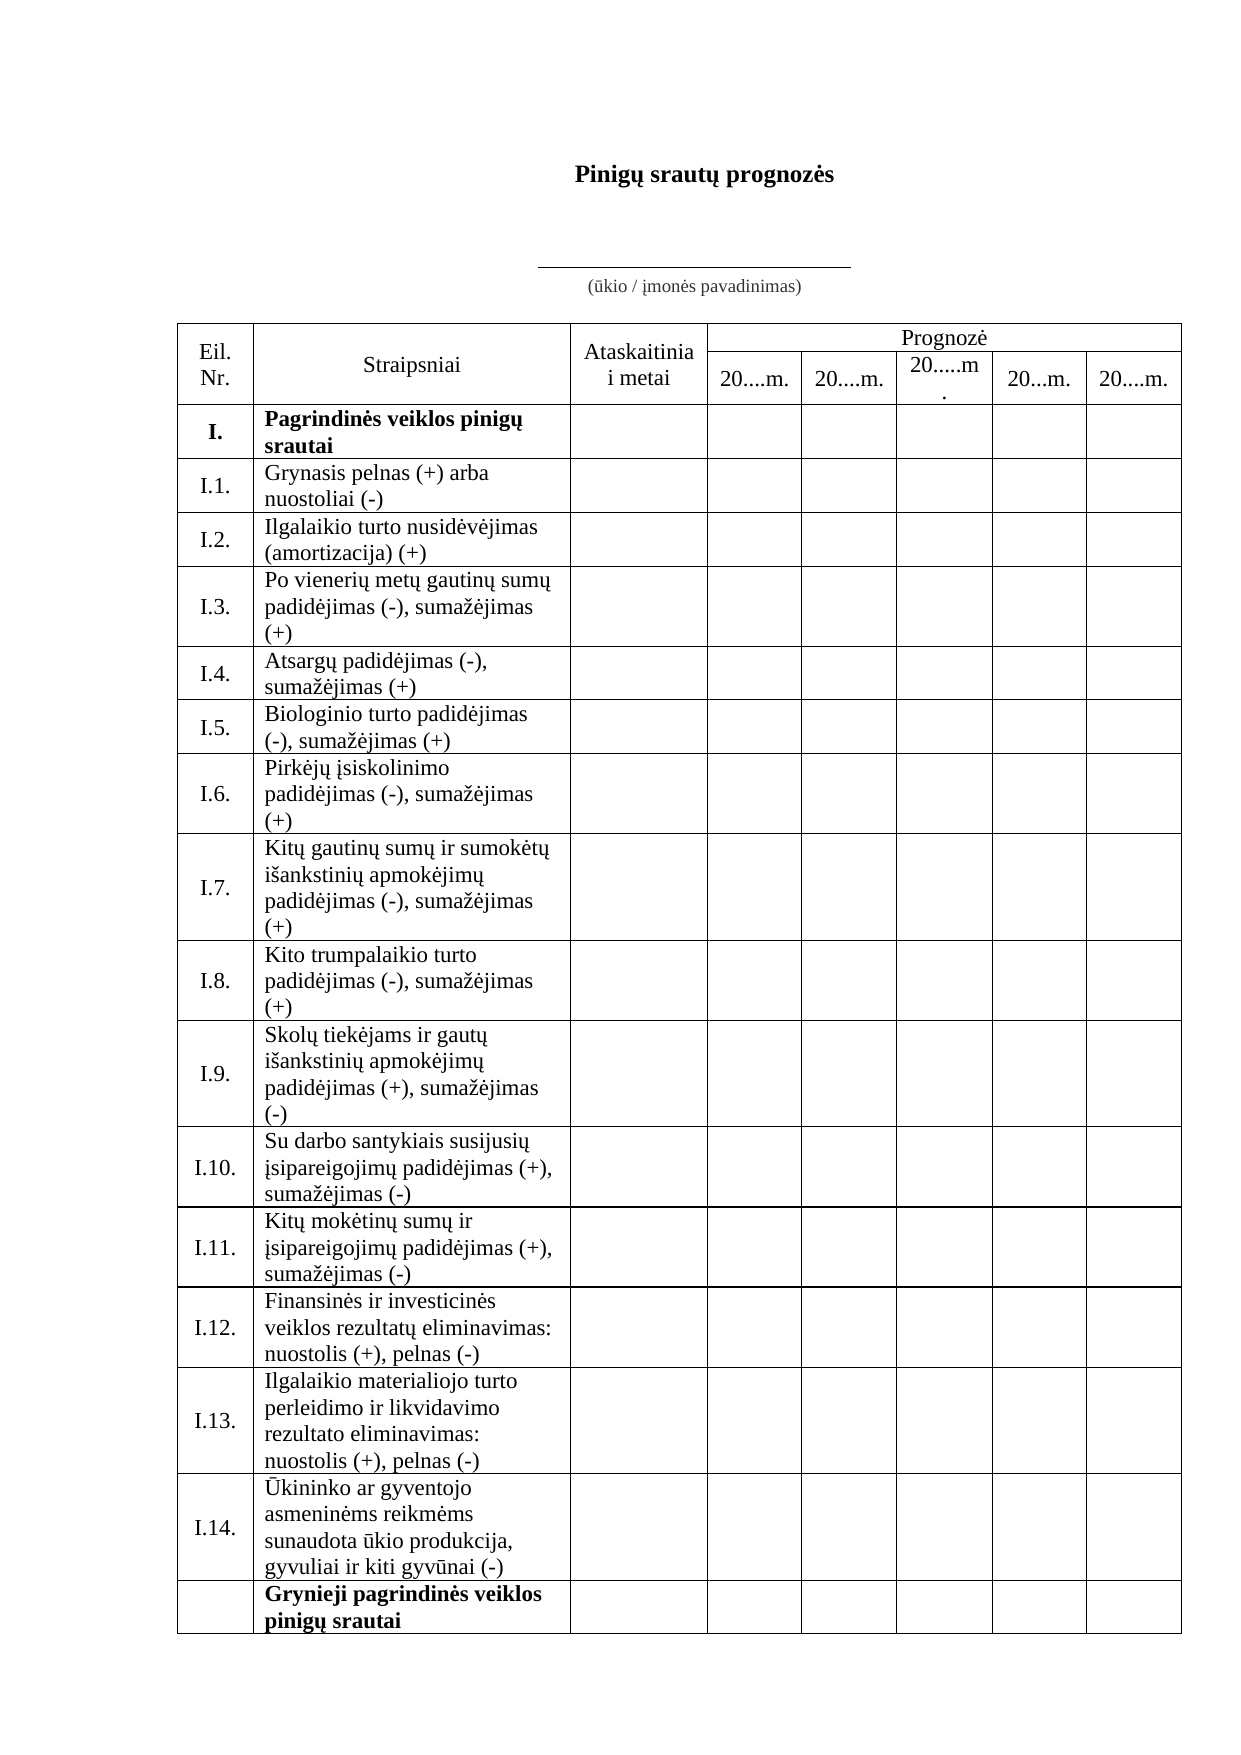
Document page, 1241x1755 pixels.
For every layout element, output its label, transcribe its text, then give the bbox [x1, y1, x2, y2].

table_header Pinigų srautų prognozės [321, 130, 1088, 187]
table_cell [897, 834, 992, 940]
table_cell I.3. [178, 567, 253, 646]
table_cell [802, 941, 896, 1020]
table_cell [897, 1208, 992, 1286]
table_cell [321, 238, 368, 267]
table_cell [538, 213, 562, 238]
table_cell [571, 1127, 707, 1206]
table_cell Grynasis pelnas (+) arba nuostoliai (-) [254, 459, 570, 512]
table_cell [453, 267, 496, 297]
table_cell [1087, 1474, 1181, 1579]
table_cell Atsargų padidėjimas (-), sumažėjimas (+) [254, 647, 570, 699]
table_header Straipsniai [254, 324, 570, 404]
table_cell [993, 834, 1086, 940]
table_cell 20....m. [802, 352, 896, 404]
table_cell Kito trumpalaikio turto padidėjimas (-), sumažėjimas (+) [254, 941, 570, 1020]
table_cell I.1. [178, 459, 253, 512]
table_cell [993, 1368, 1086, 1473]
table_cell [897, 700, 992, 753]
table_cell [802, 513, 896, 566]
table_cell [708, 754, 801, 833]
table_cell [571, 1368, 707, 1473]
table_cell Biologinio turto padidėjimas (-), sumažėjimas (+) [254, 700, 570, 753]
table_cell [411, 267, 453, 297]
table_cell [706, 213, 786, 238]
table_cell [453, 213, 496, 238]
table_cell 20...m. [993, 352, 1086, 404]
table_cell I.4. [178, 647, 253, 699]
table_cell I.13. [178, 1368, 253, 1473]
table_cell [851, 267, 1088, 297]
table_cell [1087, 834, 1181, 940]
table_header Eil. Nr. [178, 324, 253, 404]
table_cell Po vienerių metų gautinų sumų padidėjimas (-), sumažėjimas (+) [254, 567, 570, 646]
table_cell [897, 1474, 992, 1579]
table_cell [993, 700, 1086, 753]
table_cell I.10. [178, 1127, 253, 1206]
table_cell [571, 513, 707, 566]
table_cell I.2. [178, 513, 253, 566]
table_cell [993, 1208, 1086, 1286]
table_cell I.14. [178, 1474, 253, 1579]
table_cell 20....m. [708, 352, 801, 404]
table_header Ataskaitiniai metai [571, 324, 707, 404]
table_cell [993, 1127, 1086, 1206]
table_cell [708, 700, 801, 753]
table_cell [411, 213, 453, 238]
table_cell [897, 941, 992, 1020]
table_cell [708, 1581, 801, 1633]
table_cell I.6. [178, 754, 253, 833]
table_cell [708, 1368, 801, 1473]
table_cell [802, 700, 896, 753]
table_cell [897, 567, 992, 646]
table_cell [1087, 1021, 1181, 1126]
table_cell [993, 1288, 1086, 1367]
table_cell [851, 213, 1088, 238]
table_cell Ūkininko ar gyventojo asmeninėms reikmėms sunaudota ūkio produkcija, gyvuliai ir kiti gyvūnai (-) [254, 1474, 570, 1579]
table_cell Skolų tiekėjams ir gautų išankstinių apmokėjimų padidėjimas (+), sumažėjimas (-) [254, 1021, 570, 1126]
table_cell [708, 1474, 801, 1579]
table_cell [897, 1581, 992, 1633]
table_cell [571, 834, 707, 940]
table_cell [786, 213, 851, 238]
table_header Prognozė [708, 324, 1181, 351]
table_cell [708, 405, 801, 458]
table_cell [802, 567, 896, 646]
table_cell [571, 700, 707, 753]
table_cell Grynieji pagrindinės veiklos pinigų srautai [254, 1581, 570, 1633]
table_cell [1087, 459, 1181, 512]
table_cell [897, 405, 992, 458]
table_cell [897, 1021, 992, 1126]
table_cell [1087, 1127, 1181, 1206]
table_cell [571, 1208, 707, 1286]
table_cell [1087, 513, 1181, 566]
table_cell I.7. [178, 834, 253, 940]
table_cell [802, 405, 896, 458]
table_cell [708, 513, 801, 566]
table_cell [1087, 1208, 1181, 1286]
table_cell [802, 1474, 896, 1579]
table_cell [571, 941, 707, 1020]
table_cell 20....m. [1087, 352, 1181, 404]
table_cell [1087, 1581, 1181, 1633]
table_cell [571, 1581, 707, 1633]
table_cell [708, 1288, 801, 1367]
table_cell [897, 459, 992, 512]
table_cell [897, 647, 992, 699]
table_cell [993, 1581, 1086, 1633]
table_cell Ilgalaikio materialiojo turto perleidimo ir likvidavimo rezultato eliminavimas: nuostolis (+), pelnas (-) [254, 1368, 570, 1473]
table_cell 20.....m. [897, 352, 992, 404]
table_cell [802, 834, 896, 940]
table_cell [369, 213, 411, 238]
table_cell [993, 513, 1086, 566]
table_cell [411, 238, 453, 267]
table_cell [1087, 754, 1181, 833]
table_cell [369, 267, 411, 297]
table_cell [1087, 1368, 1181, 1473]
table_cell [496, 238, 538, 267]
table_cell [993, 567, 1086, 646]
table_cell [708, 647, 801, 699]
table_cell [802, 754, 896, 833]
table_cell [993, 405, 1086, 458]
table_cell [571, 754, 707, 833]
table_cell I.5. [178, 700, 253, 753]
table_cell [1087, 647, 1181, 699]
table_cell [571, 405, 707, 458]
table_cell [496, 213, 538, 238]
table_cell [571, 647, 707, 699]
table_cell [571, 567, 707, 646]
table_cell [708, 459, 801, 512]
table_cell [897, 1288, 992, 1367]
table_cell [708, 1208, 801, 1286]
table_cell I. [178, 405, 253, 458]
table_cell [496, 267, 538, 297]
table_cell [538, 238, 851, 267]
table_cell [178, 1581, 253, 1633]
table_cell [993, 941, 1086, 1020]
table_cell [897, 1368, 992, 1473]
table_cell [634, 213, 706, 238]
table_cell [708, 1021, 801, 1126]
table_cell Pagrindinės veiklos pinigų srautai [254, 405, 570, 458]
table_cell [897, 1127, 992, 1206]
table_cell [1087, 1288, 1181, 1367]
table_cell Finansinės ir investicinės veiklos rezultatų eliminavimas: nuostolis (+), pelnas (-) [254, 1288, 570, 1367]
table_cell I.12. [178, 1288, 253, 1367]
table_cell [993, 647, 1086, 699]
table_cell Ilgalaikio turto nusidėvėjimas (amortizacija) (+) [254, 513, 570, 566]
table_cell [321, 213, 368, 238]
table_cell Pirkėjų įsiskolinimo padidėjimas (-), sumažėjimas (+) [254, 754, 570, 833]
table_cell [369, 238, 411, 267]
table_cell [802, 647, 896, 699]
table_cell [802, 1208, 896, 1286]
table_cell Su darbo santykiais susijusių įsipareigojimų padidėjimas (+), sumažėjimas (-) [254, 1127, 570, 1206]
table_cell [708, 834, 801, 940]
table_cell [571, 1288, 707, 1367]
table_cell [897, 513, 992, 566]
table_cell [708, 567, 801, 646]
table_cell [1087, 700, 1181, 753]
table_cell [851, 238, 1088, 267]
table_cell [802, 459, 896, 512]
table_cell [802, 1368, 896, 1473]
table_cell [453, 238, 496, 267]
table_cell [993, 1474, 1086, 1579]
table_cell I.9. [178, 1021, 253, 1126]
table_cell [571, 1474, 707, 1579]
table_cell I.8. [178, 941, 253, 1020]
table_cell [610, 213, 634, 238]
table_cell Kitų gautinų sumų ir sumokėtų išankstinių apmokėjimų padidėjimas (-), sumažėjimas (+) [254, 834, 570, 940]
table_cell I.11. [178, 1208, 253, 1286]
table_cell [321, 188, 1088, 213]
table_cell [1087, 405, 1181, 458]
table_cell Kitų mokėtinų sumų ir įsipareigojimų padidėjimas (+), sumažėjimas (-) [254, 1208, 570, 1286]
table_cell [802, 1127, 896, 1206]
table_cell [708, 1127, 801, 1206]
table_cell [571, 459, 707, 512]
table_cell [321, 267, 368, 297]
table_cell [802, 1021, 896, 1126]
table_cell [586, 213, 610, 238]
table_cell [993, 459, 1086, 512]
table_cell [1087, 941, 1181, 1020]
table_cell [802, 1581, 896, 1633]
table_cell (ūkio / įmonės pavadinimas) [538, 268, 851, 297]
table_cell [708, 941, 801, 1020]
table_cell [897, 754, 992, 833]
table_cell [571, 1021, 707, 1126]
table_cell [562, 213, 586, 238]
table_cell [802, 1288, 896, 1367]
table_cell [1087, 567, 1181, 646]
table_cell [993, 1021, 1086, 1126]
table_cell [993, 754, 1086, 833]
